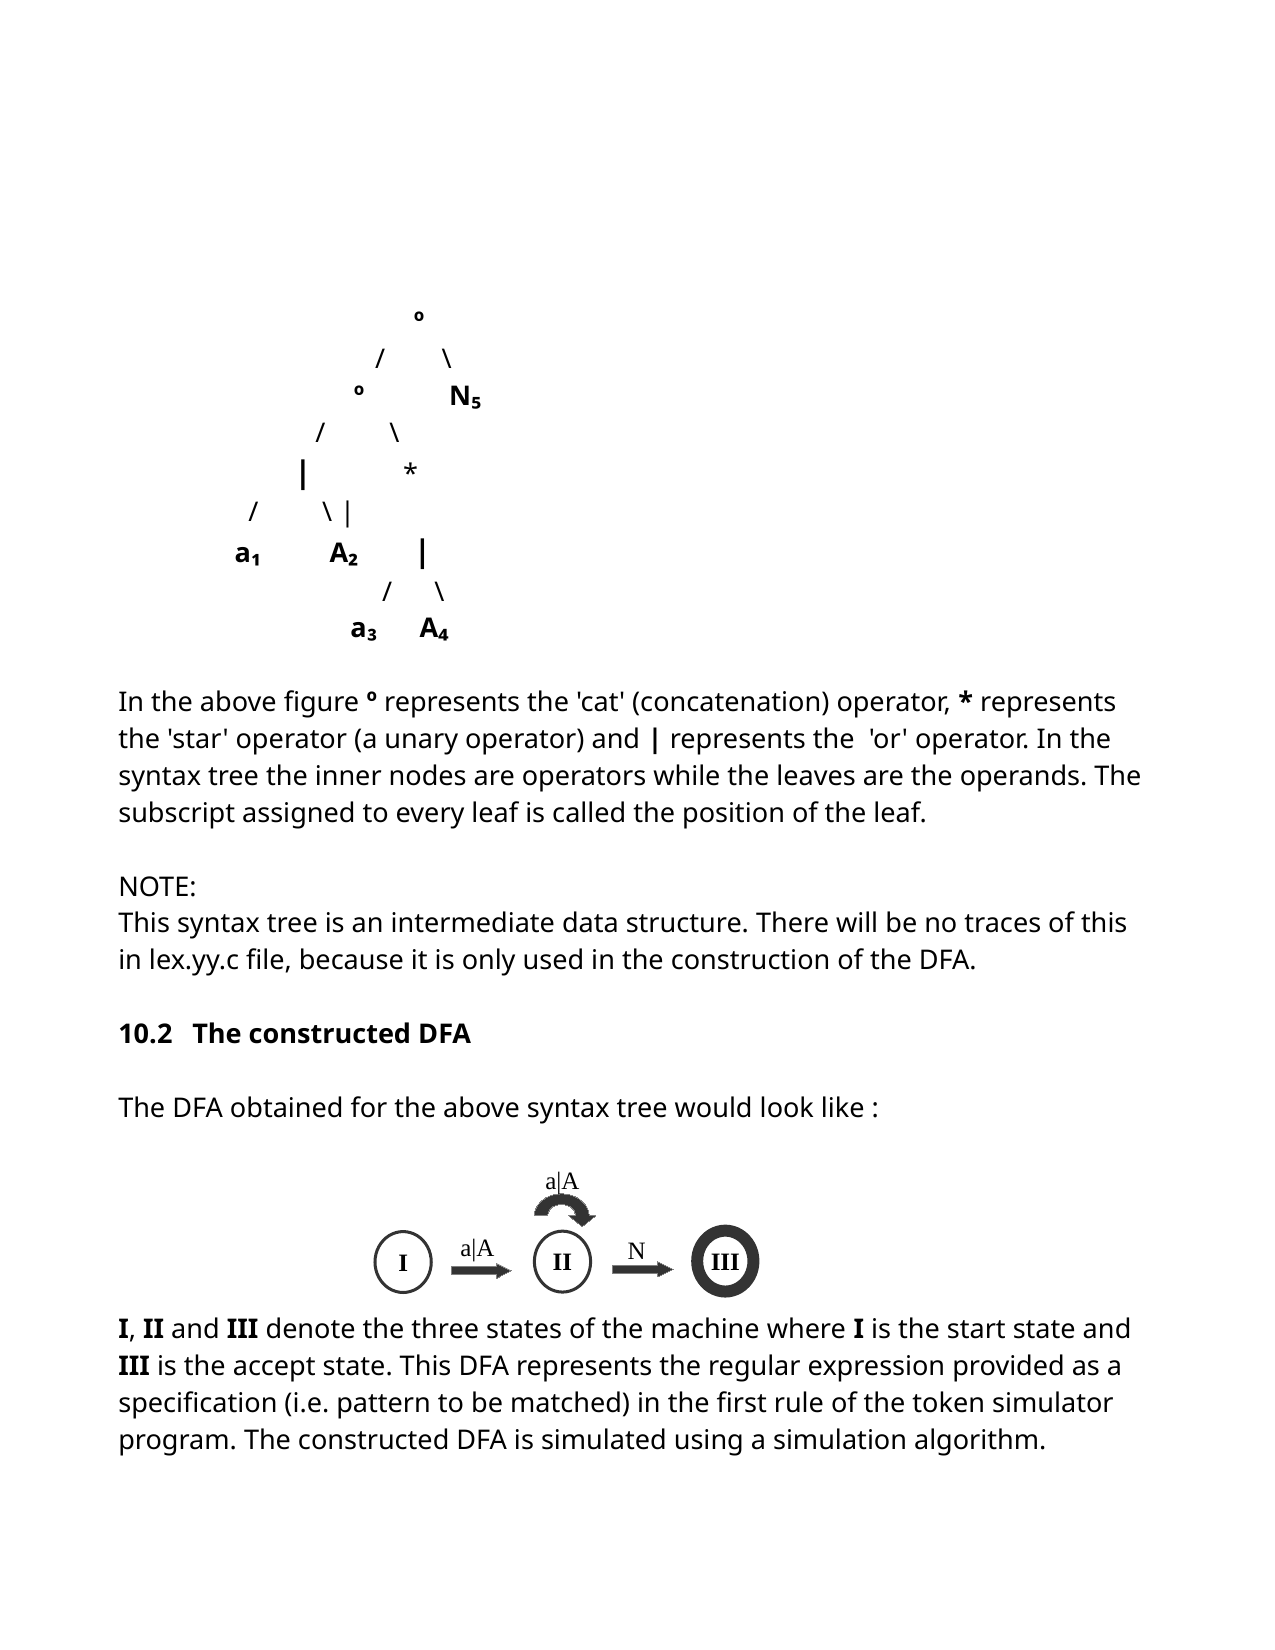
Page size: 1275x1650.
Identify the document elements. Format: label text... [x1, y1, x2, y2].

text This syntax tree is an intermediate data structure. There will be no traces of this in lex.yy.c file, because it is only used in the construction of the DFA. [118, 904, 1157, 978]
text In the above figure º represents the 'cat' (concatenation) operator, * represents the 'star' operator (a unary operator) and | represents the 'or' operator. In the syntax tree the inner nodes are operators while the leaves are the operands. The subscript assigned to every leaf is called the position of the leaf. [118, 683, 1157, 830]
text NOTE: [118, 867, 1157, 904]
text | * [118, 450, 1157, 493]
text º N₅ [118, 376, 1157, 413]
text / \ [118, 572, 1157, 609]
text / \ | [118, 493, 1157, 529]
text a₃ A₄ [118, 609, 1157, 646]
text / \ [118, 339, 1157, 376]
text 10.2 The constructed DFA [118, 1014, 1157, 1051]
text / \ [118, 413, 1157, 450]
text The DFA obtained for the above syntax tree would look like : [118, 1088, 1157, 1125]
text I, II and III denote the three states of the machine where I is the start state and III is the accept state. This DFA represents the regular expression provided as a specification (i.e. pattern to be matched) in the first rule of the token simulator program. The constructed DFA is simulated using a simulation algorithm. [118, 1309, 1157, 1457]
text º [118, 302, 1157, 339]
text a₁ A₂ | [118, 529, 1157, 572]
